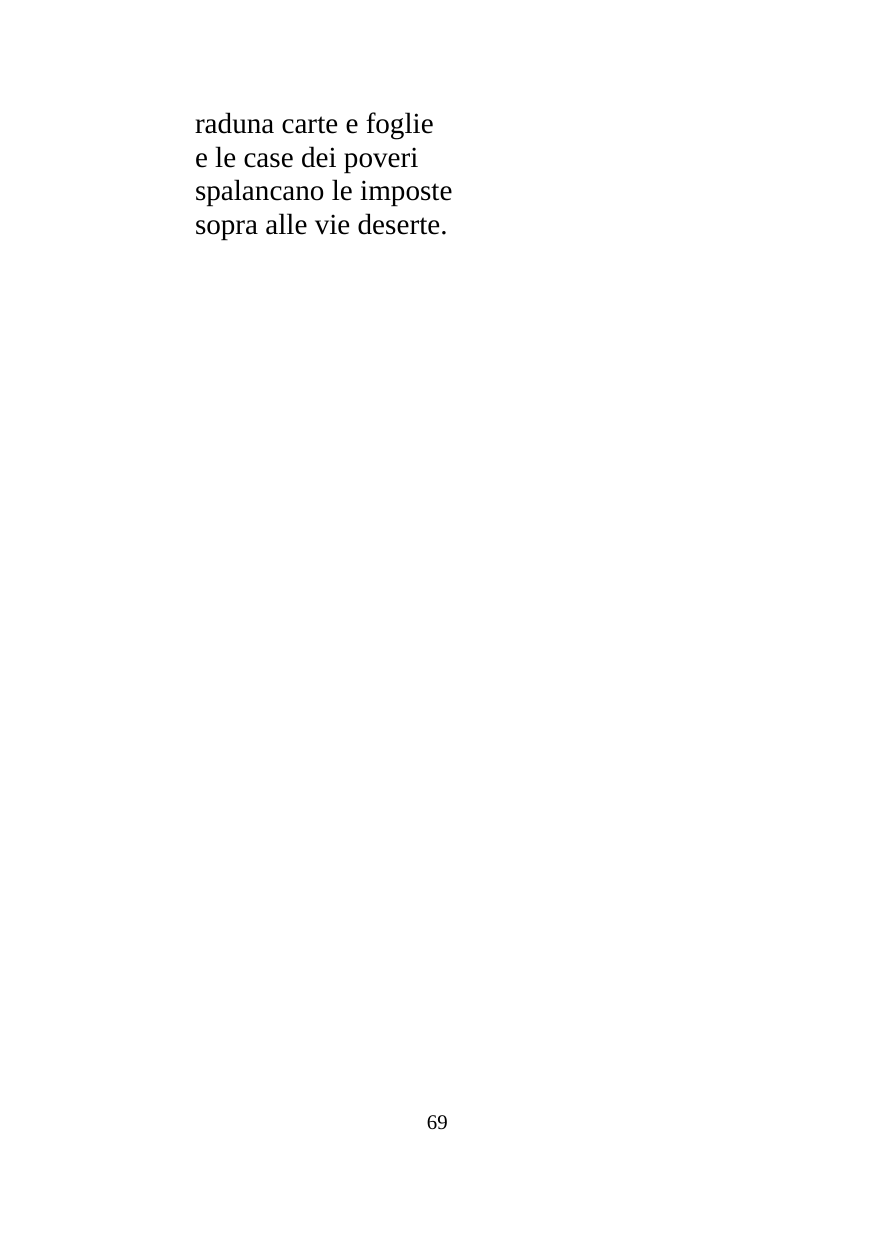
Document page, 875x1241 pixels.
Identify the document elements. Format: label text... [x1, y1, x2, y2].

text raduna carte e foglie e le case dei poveri spalancano le imposte sopra alle vie deserte. [195, 106, 768, 240]
